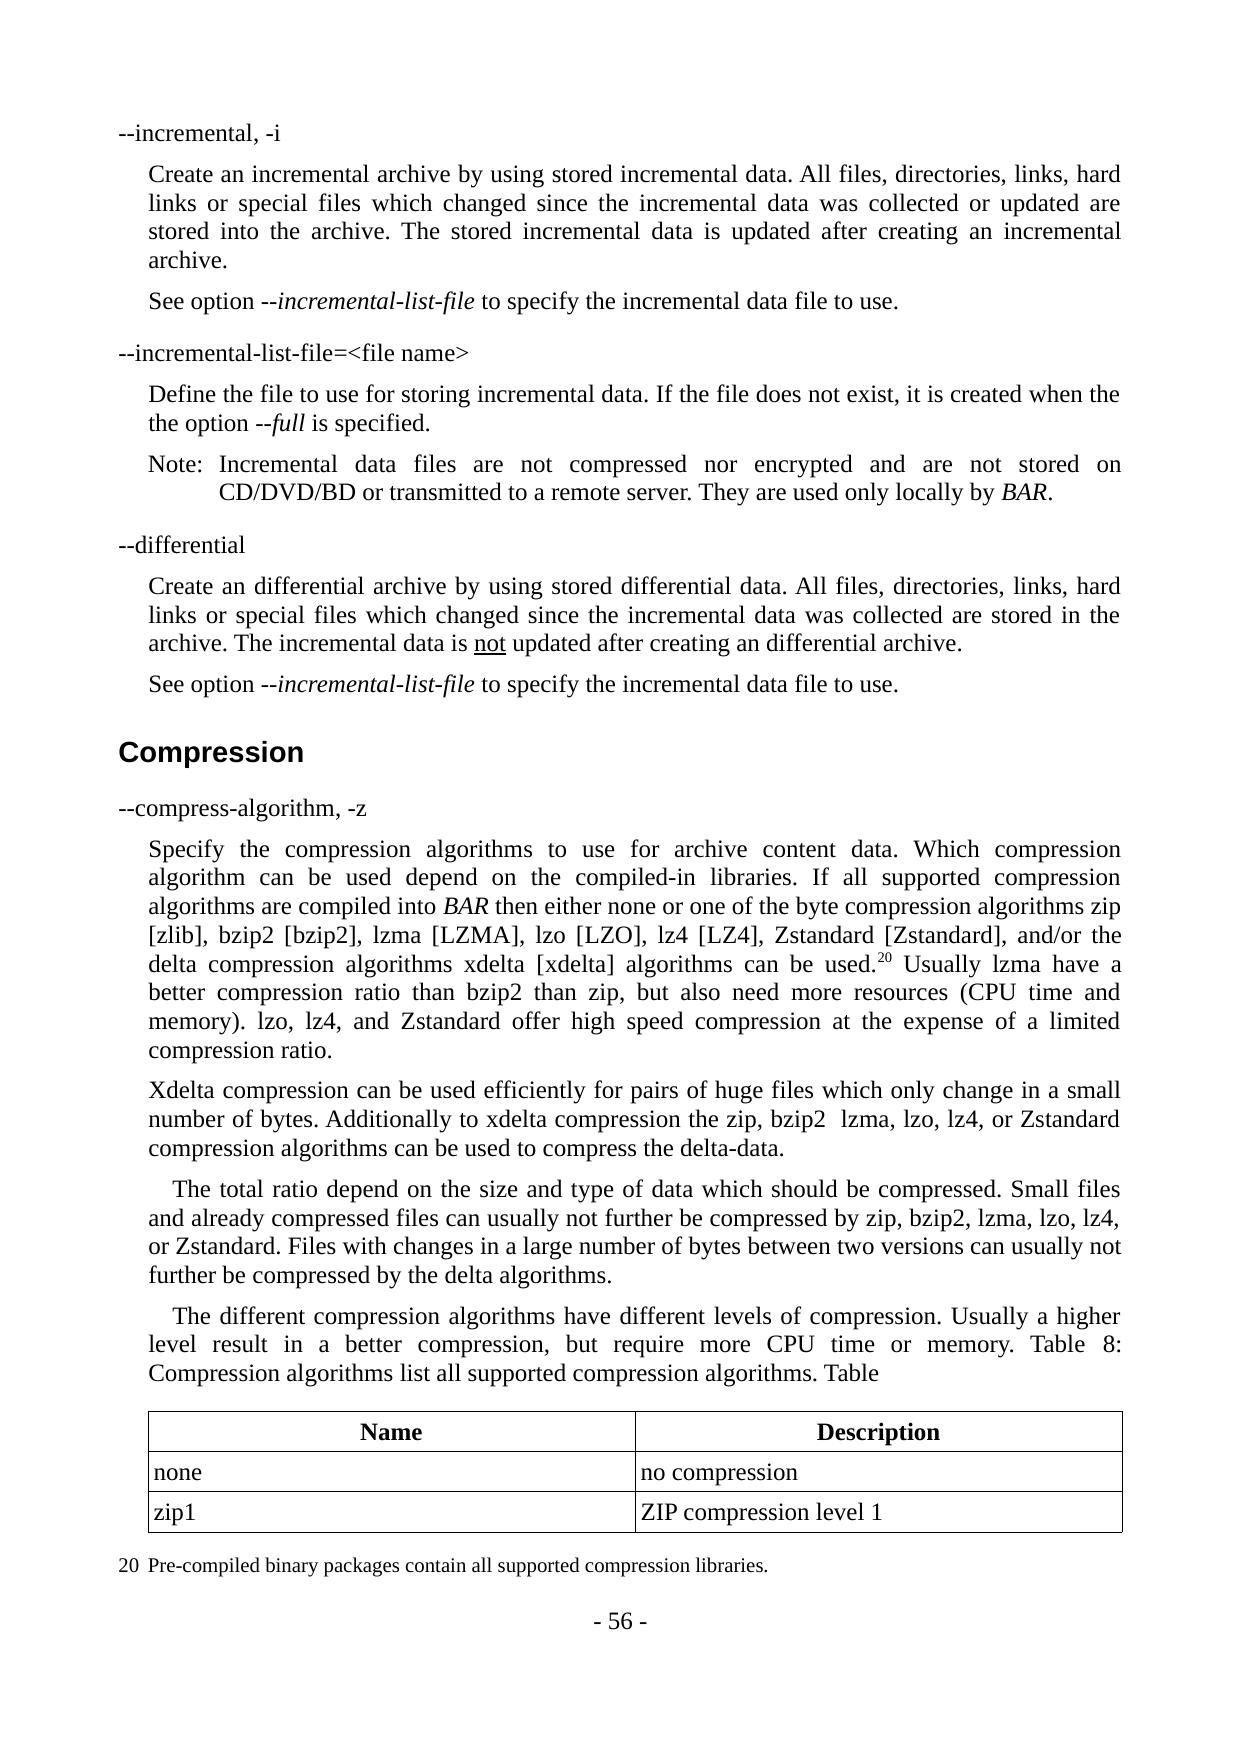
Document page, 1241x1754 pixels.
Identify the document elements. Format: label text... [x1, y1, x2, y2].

text See option --incremental-list-file to specify the incremental data file to use. [148, 286, 1122, 314]
text Specify the compression algorithms to use for archive content data. Which compression algorithm can be used depend on the compiled-in libraries. If all supported compression algorithms are compiled into BAR then either none or one of the byte compression algorithms zip [zlib], bzip2 [bzip2], lzma [LZMA], lzo [LZO], lz4 [LZ4], Zstandard [Zstandard], and/or the delta compression algorithms xdelta [xdelta] algorithms can be used. Usually lzma have a better compression ratio than bzip2 than zip, but also need more resources (CPU time and memory). lzo, lz4, and Zstandard offer high speed compression at the expense of a limited compression ratio. [148, 834, 1122, 1064]
title --incremental, -i [118, 118, 1122, 147]
text Define the file to use for storing incremental data. If the file does not exist, it is created when the the option --full is specified. [148, 379, 1122, 437]
title --incremental-list-file=<file name> [118, 338, 1122, 367]
text Create an differential archive by using stored differential data. All files, directories, links, hard links or special files which changed since the incremental data was collected are stored in the archive. The incremental data is not updated after creating an differential archive. [148, 571, 1122, 657]
text See option --incremental-list-file to specify the incremental data file to use. [148, 669, 1122, 698]
title --differential [118, 530, 1122, 559]
table_header Description [636, 1412, 1122, 1451]
text Note: Incremental data files are not compressed nor encrypted and are not stored on CD/DVD/BD or transmitted to a remote server. They are used only locally by BAR. [148, 449, 1122, 506]
table_cell no compression [636, 1452, 1122, 1491]
text The total ratio depend on the size and type of data which should be compressed. Small files and already compressed files can usually not further be compressed by zip, bzip2, lzma, lzo, lz4, or Zstandard. Files with changes in a large number of bytes between two versions can usually not further be compressed by the delta algorithms. [148, 1174, 1122, 1289]
text Create an incremental archive by using stored incremental data. All files, directories, links, hard links or special files which changed since the incremental data was collected or updated are stored into the archive. The stored incremental data is updated after creating an incremental archive. [148, 159, 1122, 274]
text The different compression algorithms have different levels of compression. Usually a higher level result in a better compression, but require more CPU time or memory. Table 8: Compression algorithms list all supported compression algorithms. Table [148, 1301, 1122, 1387]
text Xdelta compression can be used efficiently for pairs of huge files which only change in a small number of bytes. Additionally to xdelta compression the zip, bzip2 lzma, lzo, lz4, or Zstandard compression algorithms can be used to compress the delta-data. [148, 1076, 1122, 1162]
table_cell ZIP compression level 1 [636, 1492, 1122, 1532]
table_header Name [149, 1412, 635, 1451]
subtitle Compression [118, 735, 1122, 768]
table_cell zip1 [149, 1492, 635, 1532]
title --compress-algorithm, -z [118, 793, 1122, 822]
table_cell none [149, 1452, 635, 1491]
text Pre-compiled binary packages contain all supported compression libraries. [118, 1553, 1122, 1577]
